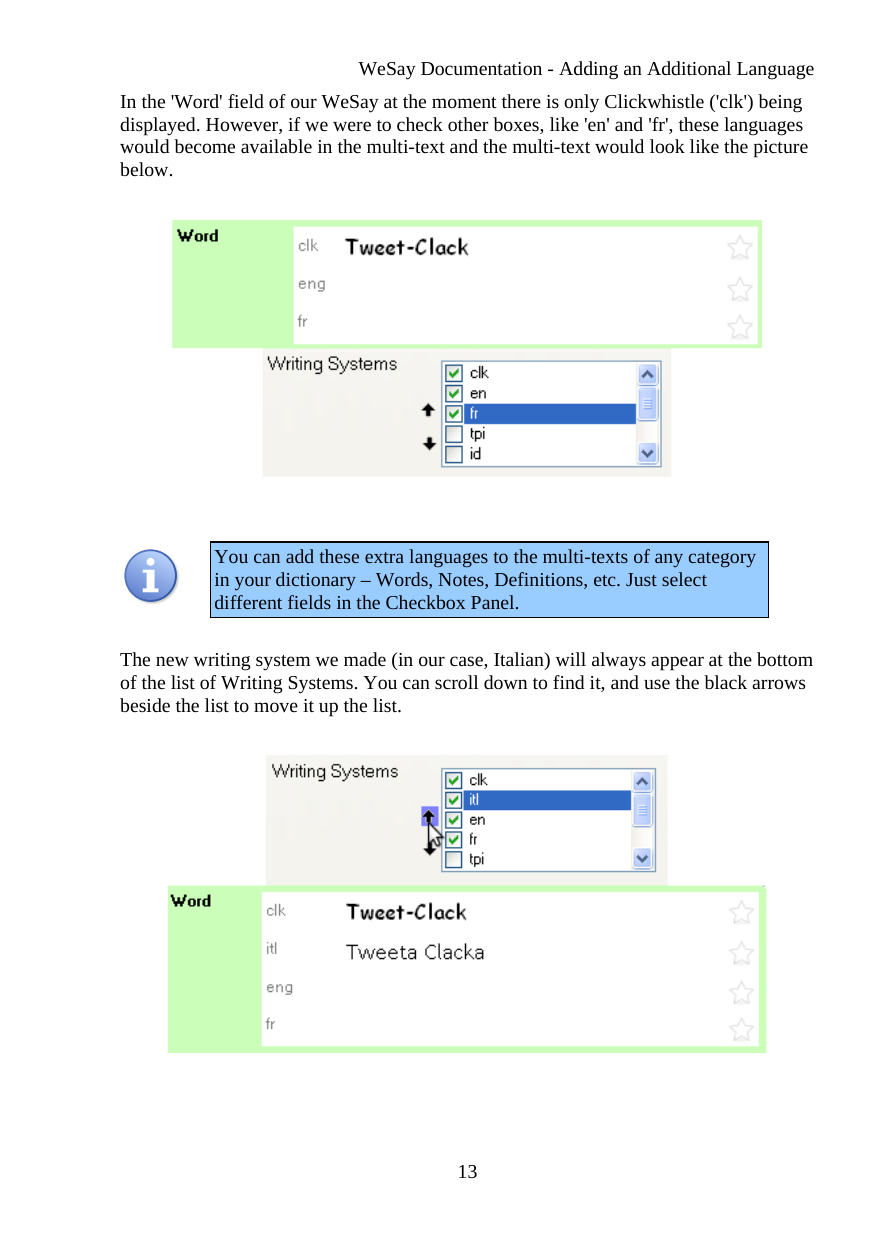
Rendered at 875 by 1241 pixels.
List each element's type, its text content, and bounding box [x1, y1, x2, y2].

picture [167, 755, 767, 1053]
picture [172, 220, 762, 477]
picture [120, 545, 181, 606]
text You can add these extra languages to the multi-texts of any category in your dictionary – Words, Notes, Definitions, etc. Just select different fields in the Checkbox Panel. [211, 543, 768, 617]
text The new writing system we made (in our case, Italian) will always appear at the bottom of the list of Writing Systems. You can scroll down to find it, and use the black arrows beside the list to move it up the list. [120, 648, 814, 716]
text In the 'Word' field of our WeSay at the moment there is only Clickwhistle ('clk') being displayed. However, if we were to check other boxes, like 'en' and 'fr', these languages would become available in the multi-text and the multi-text would look like the picture below. [120, 90, 814, 181]
